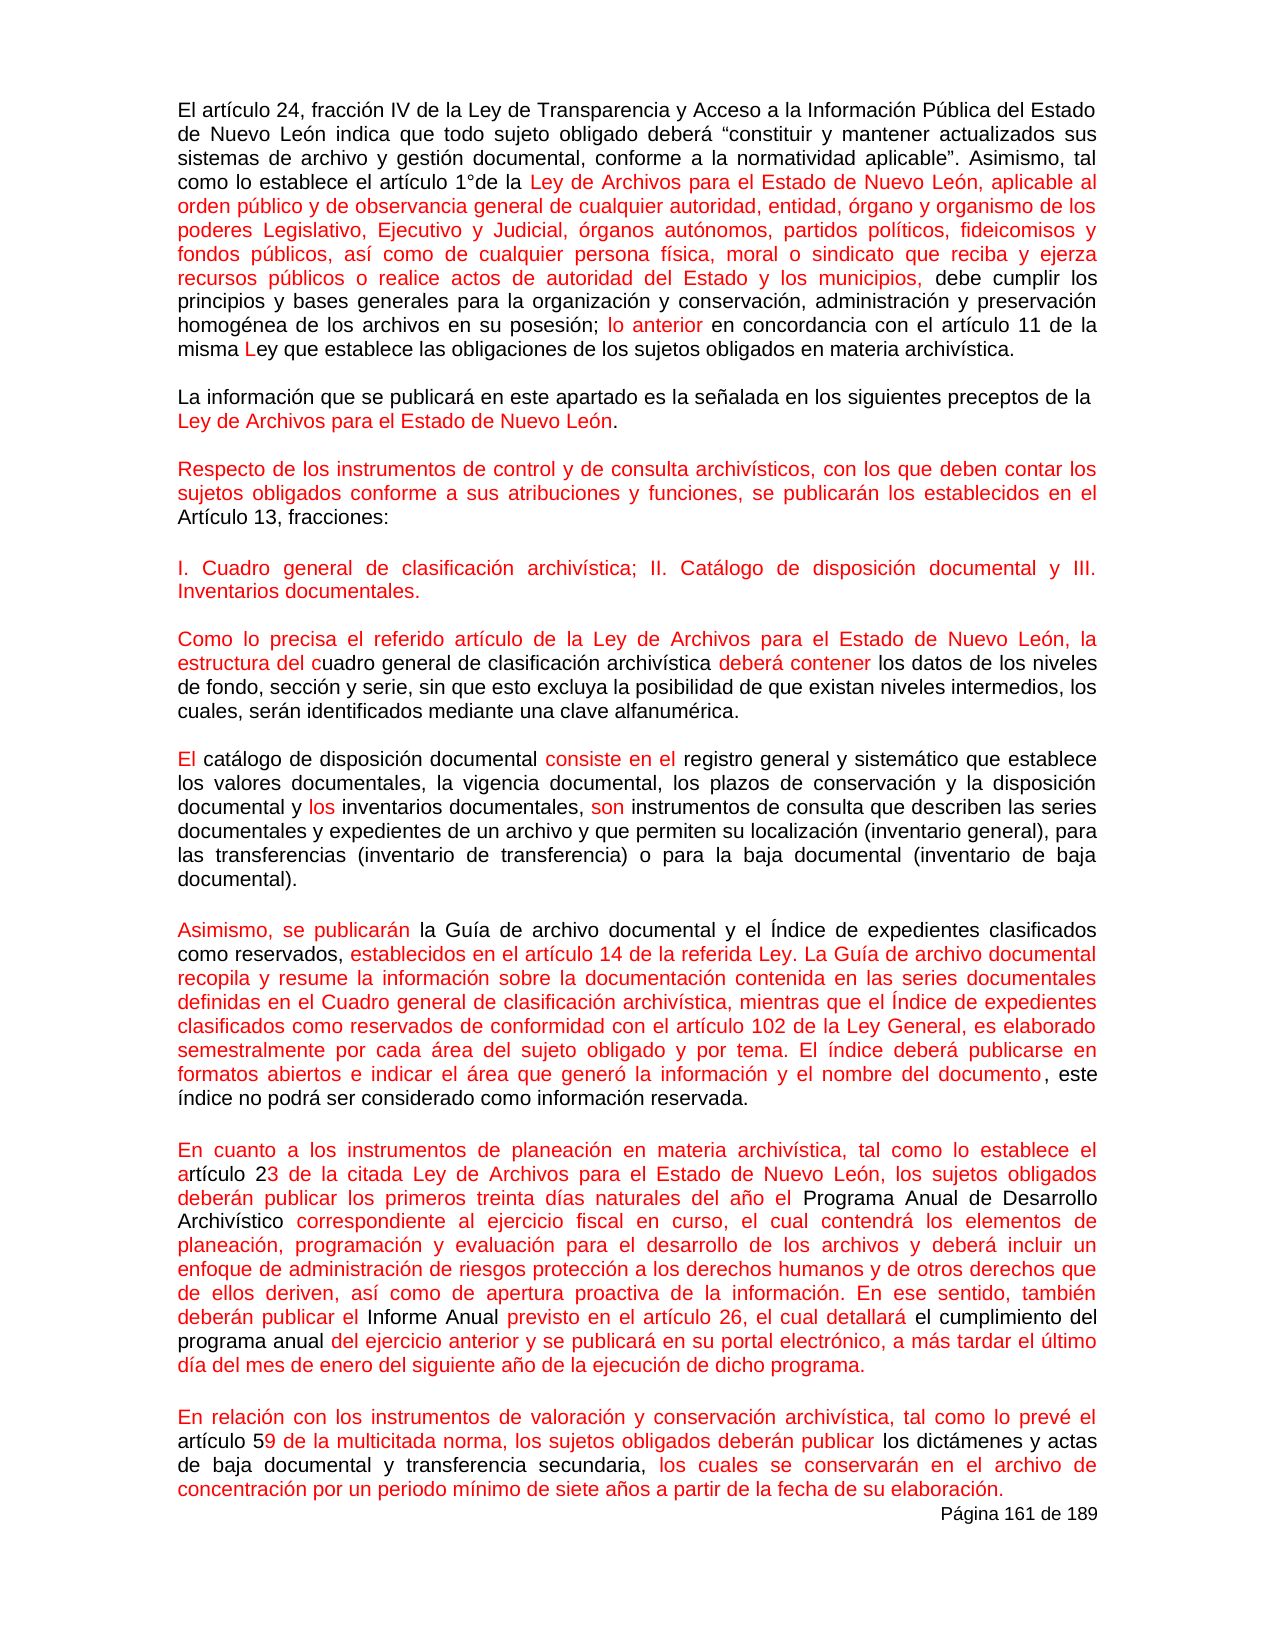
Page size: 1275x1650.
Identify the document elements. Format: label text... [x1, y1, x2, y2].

text El artículo 24, fracción IV de la Ley de Transparencia y Acceso a la Información Pública del Estado de Nuevo León indica que todo sujeto obligado deberá “constituir y mantener actualizados sus sistemas de archivo y gestión documental, conforme a la normatividad aplicable”. Asimismo, tal como lo establece el artículo 1°de la Ley de Archivos para el Estado de Nuevo León, aplicable al orden público y de observancia general de cualquier autoridad, entidad, órgano y organismo de los poderes Legislativo, Ejecutivo y Judicial, órganos autónomos, partidos políticos, fideicomisos y fondos públicos, así como de cualquier persona física, moral o sindicato que reciba y ejerza recursos públicos o realice actos de autoridad del Estado y los municipios, debe cumplir los principios y bases generales para la organización y conservación, administración y preservación homogénea de los archivos en su posesión; lo anterior en concordancia con el artículo 11 de la misma Ley que establece las obligaciones de los sujetos obligados en materia archivística. [177, 98, 1098, 361]
text Asimismo, se publicarán la Guía de archivo documental y el Índice de expedientes clasificados como reservados, establecidos en el artículo 14 de la referida Ley. La Guía de archivo documental recopila y resume la información sobre la documentación contenida en las series documentales definidas en el Cuadro general de clasificación archivística, mientras que el Índice de expedientes clasificados como reservados de conformidad con el artículo 102 de la Ley General, es elaborado semestralmente por cada área del sujeto obligado y por tema. El índice deberá publicarse en formatos abiertos e indicar el área que generó la información y el nombre del documento, este índice no podrá ser considerado como información reservada. [177, 918, 1098, 1110]
text Respecto de los instrumentos de control y de consulta archivísticos, con los que deben contar los sujetos obligados conforme a sus atribuciones y funciones, se publicarán los establecidos en el Artículo 13, fracciones: [177, 457, 1098, 529]
text El catálogo de disposición documental consiste en el registro general y sistemático que establece los valores documentales, la vigencia documental, los plazos de conservación y la disposición documental y los inventarios documentales, son instrumentos de consulta que describen las series documentales y expedientes de un archivo y que permiten su localización (inventario general), para las transferencias (inventario de transferencia) o para la baja documental (inventario de baja documental). [177, 747, 1098, 891]
text En relación con los instrumentos de valoración y conservación archivística, tal como lo prevé el artículo 59 de la multicitada norma, los sujetos obligados deberán publicar los dictámenes y actas de baja documental y transferencia secundaria, los cuales se conservarán en el archivo de concentración por un periodo mínimo de siete años a partir de la fecha de su elaboración. [177, 1404, 1098, 1500]
text Como lo precisa el referido artículo de la Ley de Archivos para el Estado de Nuevo León, la estructura del cuadro general de clasificación archivística deberá contener los datos de los niveles de fondo, sección y serie, sin que esto excluya la posibilidad de que existan niveles intermedios, los cuales, serán identificados mediante una clave alfanumérica. [177, 627, 1098, 723]
text En cuanto a los instrumentos de planeación en materia archivística, tal como lo establece el artículo 23 de la citada Ley de Archivos para el Estado de Nuevo León, los sujetos obligados deberán publicar los primeros treinta días naturales del año el Programa Anual de Desarrollo Archivístico correspondiente al ejercicio fiscal en curso, el cual contendrá los elementos de planeación, programación y evaluación para el desarrollo de los archivos y deberá incluir un enfoque de administración de riesgos protección a los derechos humanos y de otros derechos que de ellos deriven, así como de apertura proactiva de la información. En ese sentido, también deberán publicar el Informe Anual previsto en el artículo 26, el cual detallará el cumplimiento del programa anual del ejercicio anterior y se publicará en su portal electrónico, a más tardar el último día del mes de enero del siguiente año de la ejecución de dicho programa. [177, 1137, 1098, 1377]
text I. Cuadro general de clasificación archivística; II. Catálogo de disposición documental y III. Inventarios documentales. [177, 555, 1098, 603]
text La información que se publicará en este apartado es la señalada en los siguientes preceptos de la Ley de Archivos para el Estado de Nuevo León. [177, 385, 1093, 433]
